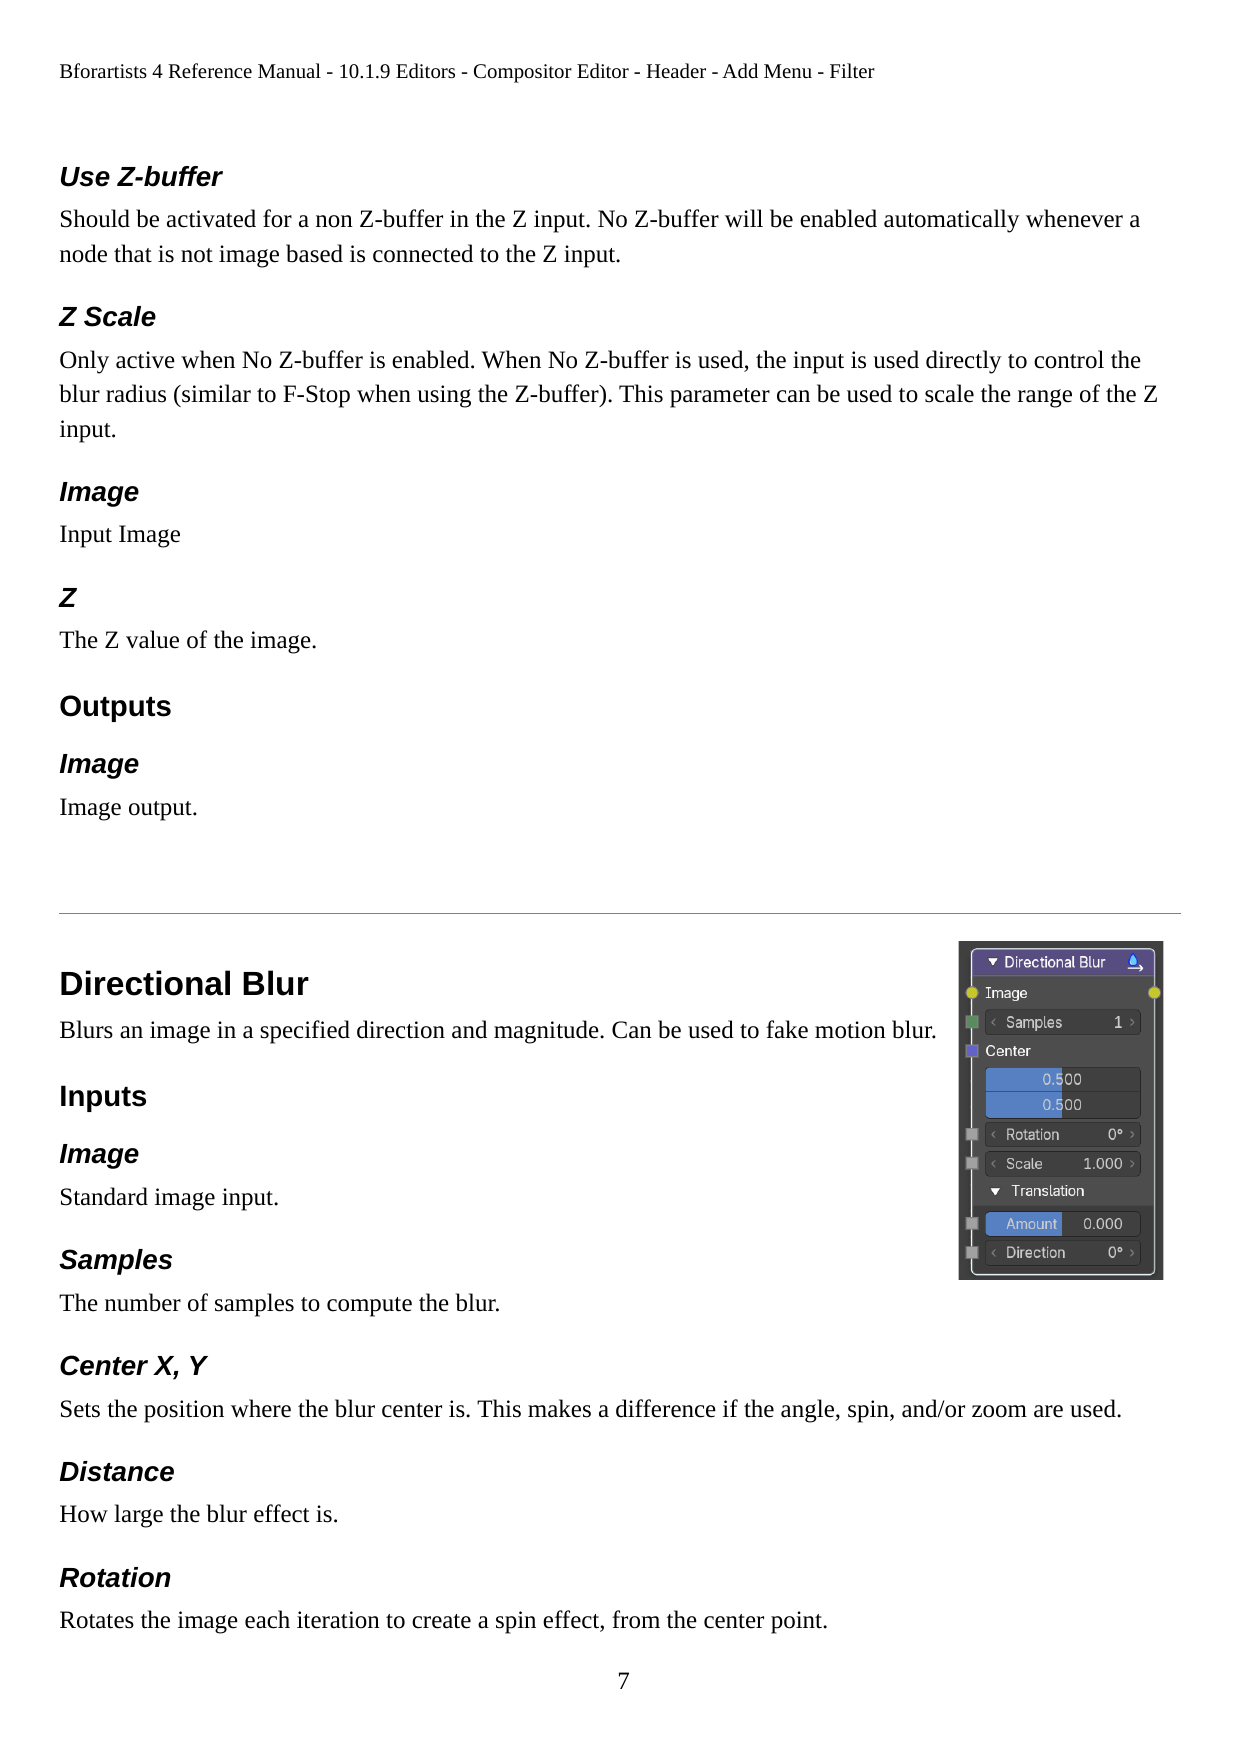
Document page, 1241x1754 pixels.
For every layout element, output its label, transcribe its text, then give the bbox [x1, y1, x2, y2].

subtitle Center X, Y [59, 1349, 1181, 1381]
text Standard image input. [59, 1182, 958, 1211]
text Input Image [59, 519, 1181, 548]
subtitle Image [59, 1137, 958, 1169]
subtitle Rotation [59, 1561, 1181, 1593]
text Image output. [59, 792, 1181, 821]
subtitle [1164, 1137, 1181, 1169]
subtitle [1164, 1243, 1181, 1275]
subtitle Outputs [59, 689, 1181, 723]
subtitle Samples [59, 1243, 958, 1275]
text Only active when No Z-buffer is enabled. When No Z-buffer is used, the input is used directly to control the blur radius (similar to F-Stop when using the Z-buffer). This parameter can be used to scale the range of the Z input. [59, 345, 1181, 442]
subtitle Z Scale [59, 300, 1181, 332]
subtitle Z [59, 581, 1181, 613]
subtitle [1164, 1079, 1181, 1112]
subtitle Image [59, 748, 1181, 780]
subtitle Use Z-buffer [59, 160, 1181, 192]
subtitle [1164, 964, 1181, 1002]
text Should be activated for a non Z-buffer in the Z input. No Z-buffer will be enabled automatically whenever a node that is not image based is connected to the Z input. [59, 204, 1181, 267]
text Rotates the image each iteration to create a spin effect, from the center point. [59, 1606, 1181, 1634]
text Sets the position where the blur center is. This makes a difference if the angle, spin, and/or zoom are used. [59, 1394, 1181, 1422]
text [1164, 1182, 1181, 1211]
text The Z value of the image. [59, 626, 1181, 654]
subtitle Directional Blur [59, 964, 958, 1002]
text Blurs an image in a specified direction and magnitude. Can be used to fake motion blur. [59, 1015, 958, 1044]
text How large the blur effect is. [59, 1499, 1181, 1528]
subtitle Distance [59, 1455, 1181, 1487]
subtitle Inputs [59, 1079, 958, 1112]
subtitle Image [59, 475, 1181, 507]
picture [958, 941, 1164, 1280]
text The number of samples to compute the blur. [59, 1288, 1181, 1316]
